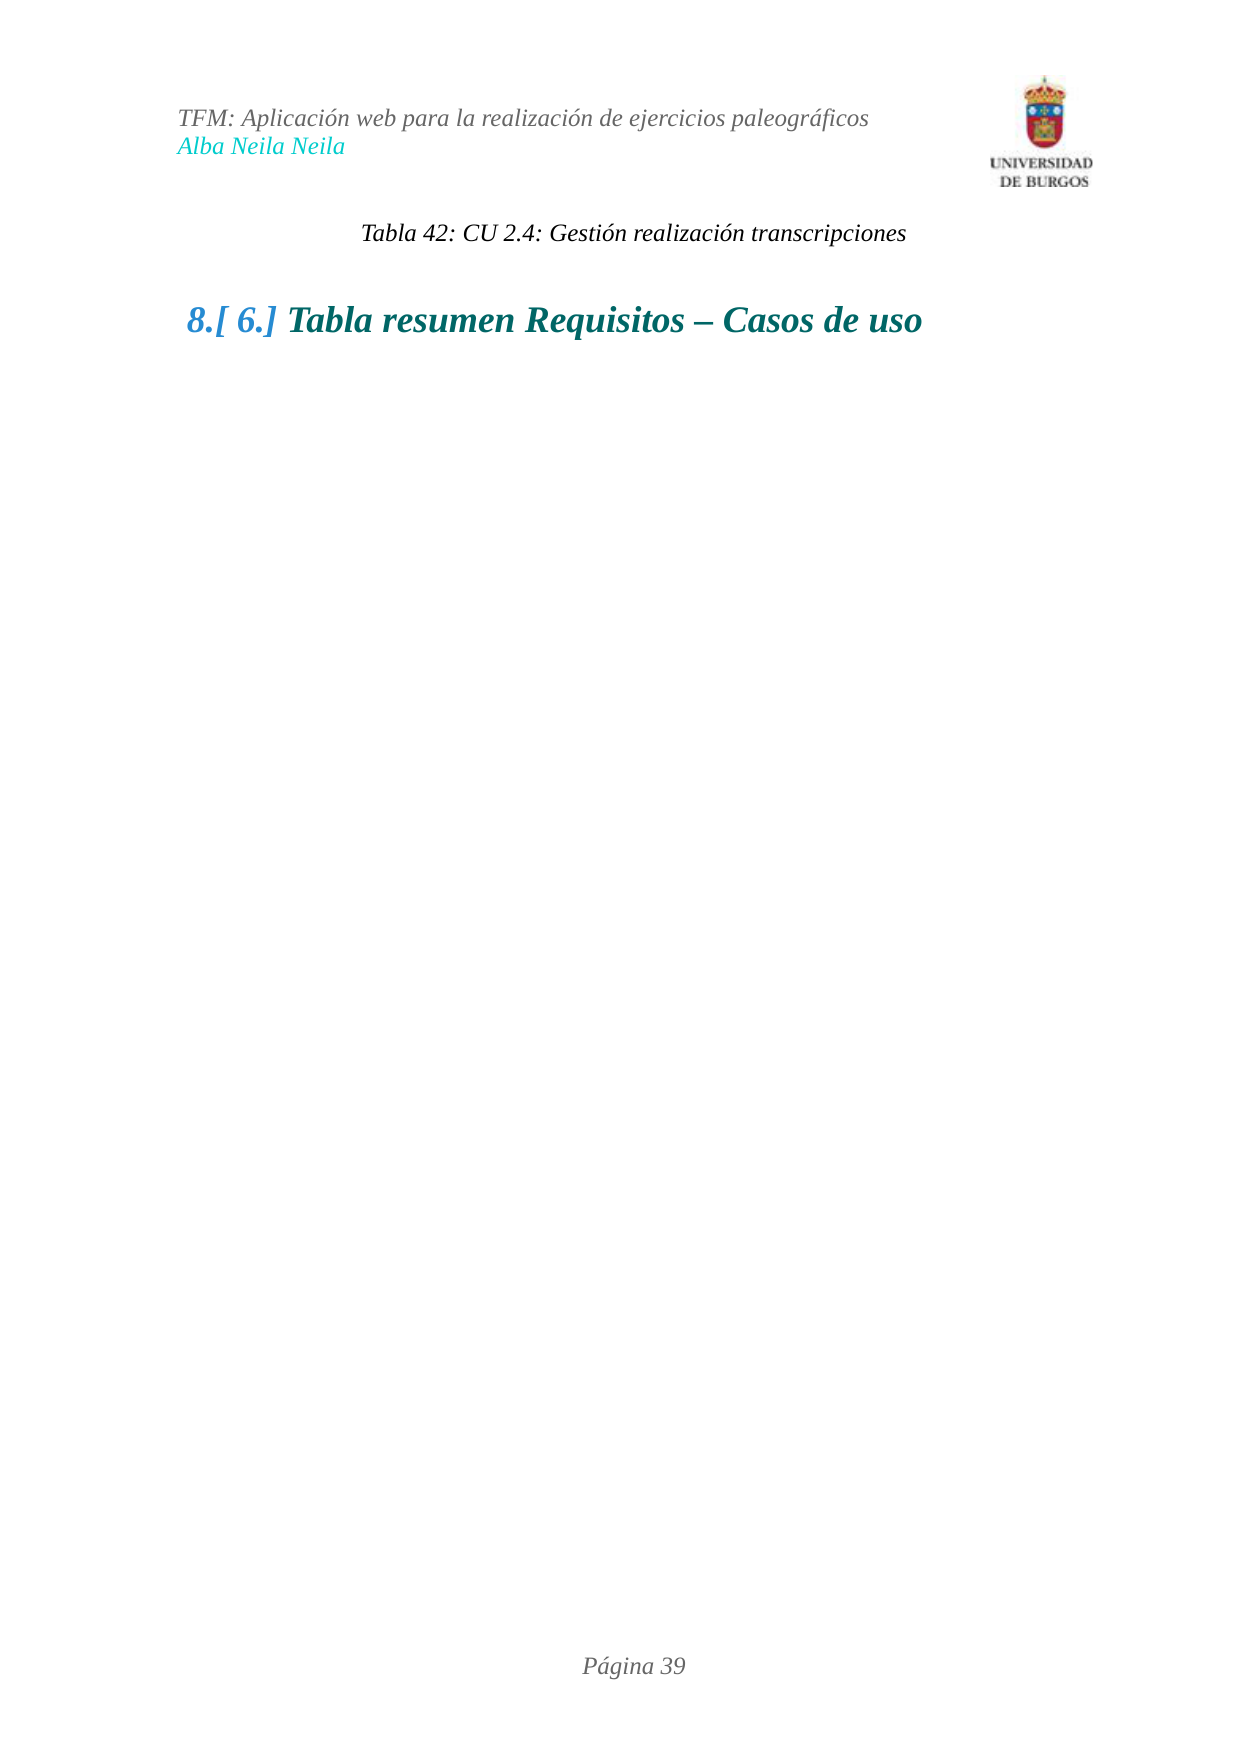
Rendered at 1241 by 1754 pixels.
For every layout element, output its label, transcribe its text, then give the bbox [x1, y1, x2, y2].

subtitle Tabla resumen Requisitos – Casos de uso [177, 297, 1092, 340]
picture [990, 75, 1093, 187]
text Tabla 42: CU 2.4: Gestión realización transcripciones [177, 218, 1092, 247]
